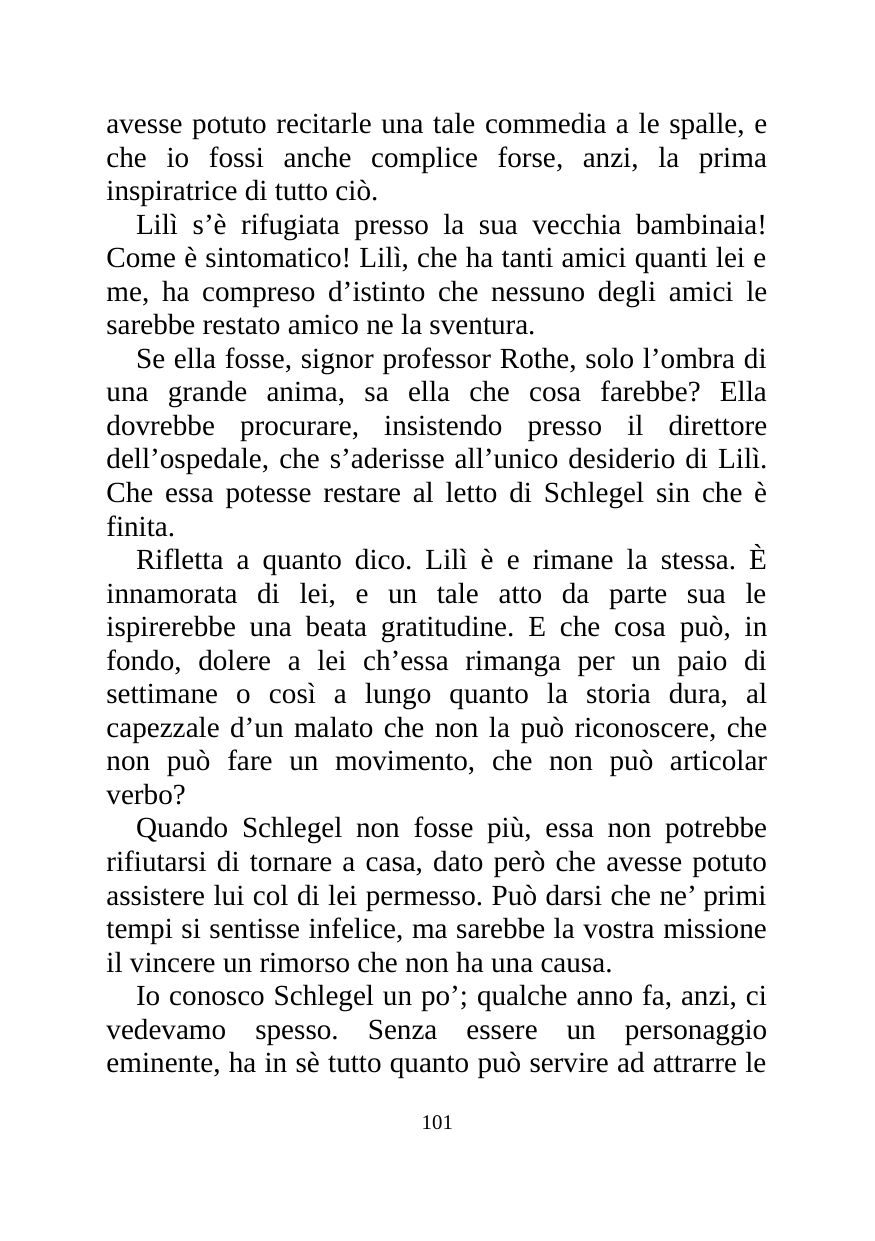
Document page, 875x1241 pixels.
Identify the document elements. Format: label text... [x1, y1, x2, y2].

text Quando Schlegel non fosse più, essa non potrebbe rifiutarsi di tornare a casa, dato però che avesse potuto assistere lui col di lei permesso. Può darsi che ne’ primi tempi si sentisse infelice, ma sarebbe la vostra missione il vincere un rimorso che non ha una causa. [106, 811, 768, 978]
text Rifletta a quanto dico. Lilì è e rimane la stessa. È innamorata di lei, e un tale atto da parte sua le ispirerebbe una beata gratitudine. E che cosa può, in fondo, dolere a lei ch’essa rimanga per un paio di settimane o così a lungo quanto la storia dura, al capezzale d’un malato che non la può riconoscere, che non può fare un movimento, che non può articolar verbo? [106, 542, 768, 811]
text avesse potuto recitarle una tale commedia a le spalle, e che io fossi anche complice forse, anzi, la prima inspiratrice di tutto ciò. [106, 106, 768, 207]
text Se ella fosse, signor professor Rothe, solo l’ombra di una grande anima, sa ella che cosa farebbe? Ella dovrebbe procurare, insistendo presso il direttore dell’ospedale, che s’aderisse all’unico desiderio di Lilì. Che essa potesse restare al letto di Schlegel sin che è finita. [106, 341, 768, 542]
text Lilì s’è rifugiata presso la sua vecchia bambinaia! Come è sintomatico! Lilì, che ha tanti amici quanti lei e me, ha compreso d’istinto che nessuno degli amici le sarebbe restato amico ne la sventura. [106, 207, 768, 341]
text Io conosco Schlegel un po’; qualche anno fa, anzi, ci vedevamo spesso. Senza essere un personaggio eminente, ha in sè tutto quanto può servire ad attrarre le [106, 978, 768, 1079]
